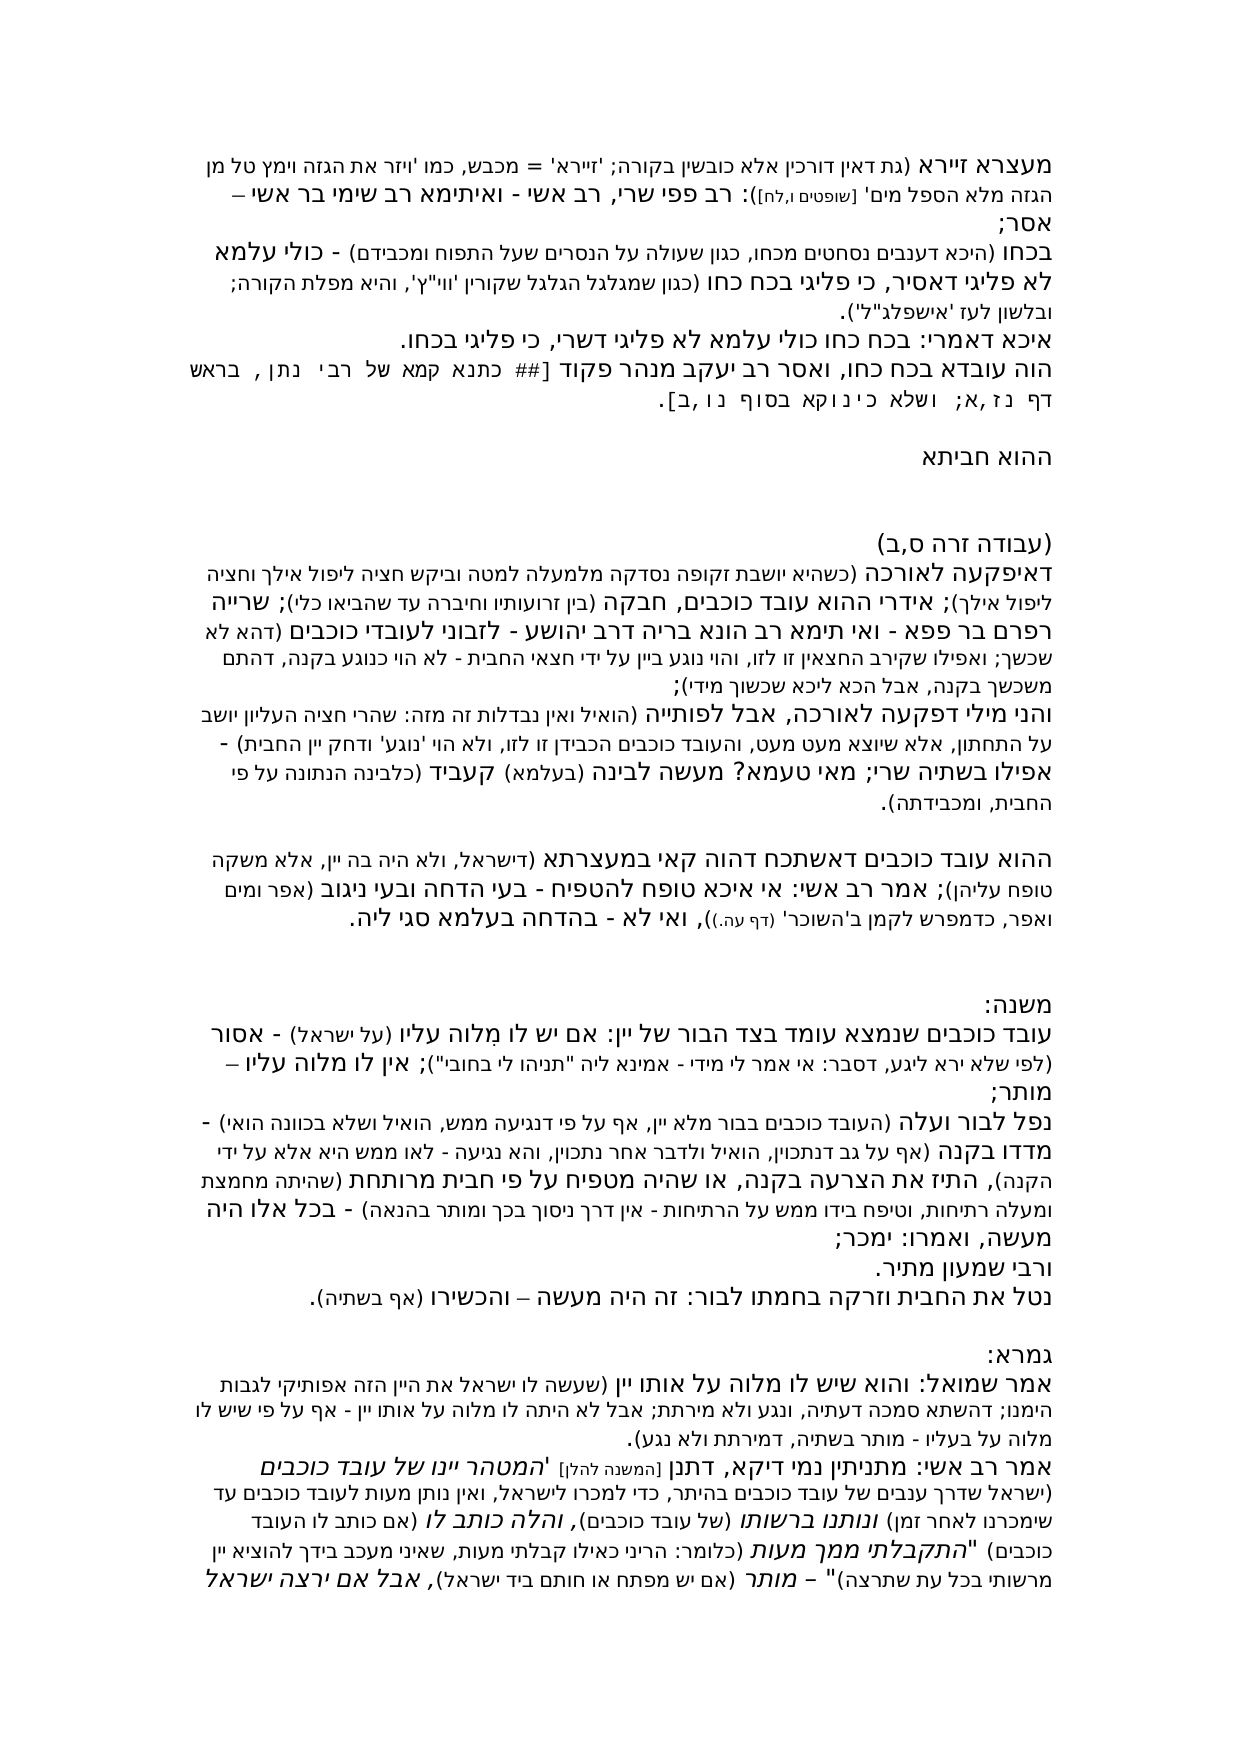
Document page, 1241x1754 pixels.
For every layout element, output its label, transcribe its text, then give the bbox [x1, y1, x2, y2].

text משנה: [187, 990, 1053, 1019]
text ההוא חביתא [187, 442, 1053, 471]
text אמר שמואל: והוא שיש לו מלוה על אותו יין (שעשה לו ישראל את היין הזה אפותיקי לגבות הימנו; דהשתא סמכה דעתיה, ונגע ולא מירתת; אבל לא היתה לו מלוה על אותו יין - אף על פי שיש לו מלוה על בעליו - מותר בשתיה, דמירתת ולא נגע). [187, 1369, 1053, 1452]
text בכחו (היכא דענבים נסחטים מכחו, כגון שעולה על הנסרים שעל התפוח ומכבידם) - כולי עלמא לא פליגי דאסיר, כי פליגי בכח כחו (כגון שמגלגל הגלגל שקורין 'ווי"ץ', והיא מפלת הקורה; ובלשון לעז 'אישפלג"ל'). [187, 238, 1053, 325]
text נפל לבור ועלה (העובד כוכבים בבור מלא יין, אף על פי דנגיעה ממש, הואיל ושלא בכוונה הואי) - מדדו בקנה (אף על גב דנתכוין, הואיל ולדבר אחר נתכוין, והא נגיעה - לאו ממש היא אלא על ידי הקנה), התיז את הצרעה בקנה, או שהיה מטפיח על פי חבית מרותחת (שהיתה מחמצת ומעלה רתיחות, וטיפח בידו ממש על הרתיחות - אין דרך ניסוך בכך ומותר בהנאה) - בכל אלו היה מעשה, ואמרו: ימכר; [187, 1107, 1053, 1253]
text אמר רב אשי: מתניתין נמי דיקא, דתנן [המשנה להלן] 'המטהר יינו של עובד כוכבים (ישראל שדרך ענבים של עובד כוכבים בהיתר, כדי למכרו לישראל, ואין נותן מעות לעובד כוכבים עד שימכרנו לאחר זמן) ונותנו ברשותו (של עובד כוכבים), והלה כותב לו (אם כותב לו העובד כוכבים) "התקבלתי ממך מעות (כלומר: הריני כאילו קבלתי מעות, שאיני מעכב בידך להוציא יין מרשותי בכל עת שתרצה)" – מותר (אם יש מפתח או חותם ביד ישראל), אבל אם ירצה ישראל [187, 1452, 1053, 1593]
text הוה עובדא בכח כחו, ואסר רב יעקב מנהר פקוד [## כתנא קמא של רבי נתן, בראש דף נז,א; ושלא כינוקא בסוף נו,ב]. [187, 354, 1053, 413]
text ההוא עובד כוכבים דאשתכח דהוה קאי במעצרתא (דישראל, ולא היה בה יין, אלא משקה טופח עליהן); אמר רב אשי: אי איכא טופח להטפיח - בעי הדחה ובעי ניגוב (אפר ומים ואפר, כדמפרש לקמן ב'השוכר' (דף עה.)), ואי לא - בהדחה בעלמא סגי ליה. [187, 845, 1053, 932]
text נטל את החבית וזרקה בחמתו לבור: זה היה מעשה – והכשירו (אף בשתיה). [187, 1282, 1053, 1311]
text איכא דאמרי: בכח כחו כולי עלמא לא פליגי דשרי, כי פליגי בכחו. [187, 325, 1053, 354]
text והני מילי דפקעה לאורכה, אבל לפותייה (הואיל ואין נבדלות זה מזה: שהרי חציה העליון יושב על התחתון, אלא שיוצא מעט מעט, והעובד כוכבים הכבידן זו לזו, ולא הוי 'נוגע' ודחק יין החבית) - אפילו בשתיה שרי; מאי טעמא? מעשה לבינה (בעלמא) קעביד (כלבינה הנתונה על פי החבית, ומכבידתה). [187, 699, 1053, 816]
text גמרא: [187, 1340, 1053, 1369]
text עובד כוכבים שנמצא עומד בצד הבור של יין: אם יש לו מִלוה עליו (על ישראל) - אסור (לפי שלא ירא ליגע, דסבר: אי אמר לי מידי - אמינא ליה "תניהו לי בחובי"); אין לו מלוה עליו – מותר; [187, 1019, 1053, 1107]
text ורבי שמעון מתיר. [187, 1253, 1053, 1282]
text דאיפקעה לאורכה (כשהיא יושבת זקופה נסדקה מלמעלה למטה וביקש חציה ליפול אילך וחציה ליפול אילך); אידרי ההוא עובד כוכבים, חבקה (בין זרועותיו וחיברה עד שהביאו כלי); שרייה רפרם בר פפא - ואי תימא רב הונא בריה דרב יהושע - לזבוני לעובדי כוכבים (דהא לא שכשך; ואפילו שקירב החצאין זו לזו, והוי נוגע ביין על ידי חצאי החבית - לא הוי כנוגע בקנה, דהתם משכשך בקנה, אבל הכא ליכא שכשוך מידי); [187, 558, 1053, 699]
text (עבודה זרה ס,ב) [187, 529, 1053, 558]
text מעצרא זיירא (גת דאין דורכין אלא כובשין בקורה; 'זיירא' = מכבש, כמו 'ויזר את הגזה וימץ טל מן הגזה מלא הספל מים' [שופטים ו,לח]): רב פפי שרי, רב אשי - ואיתימא רב שימי בר אשי – אסר; [187, 150, 1053, 238]
